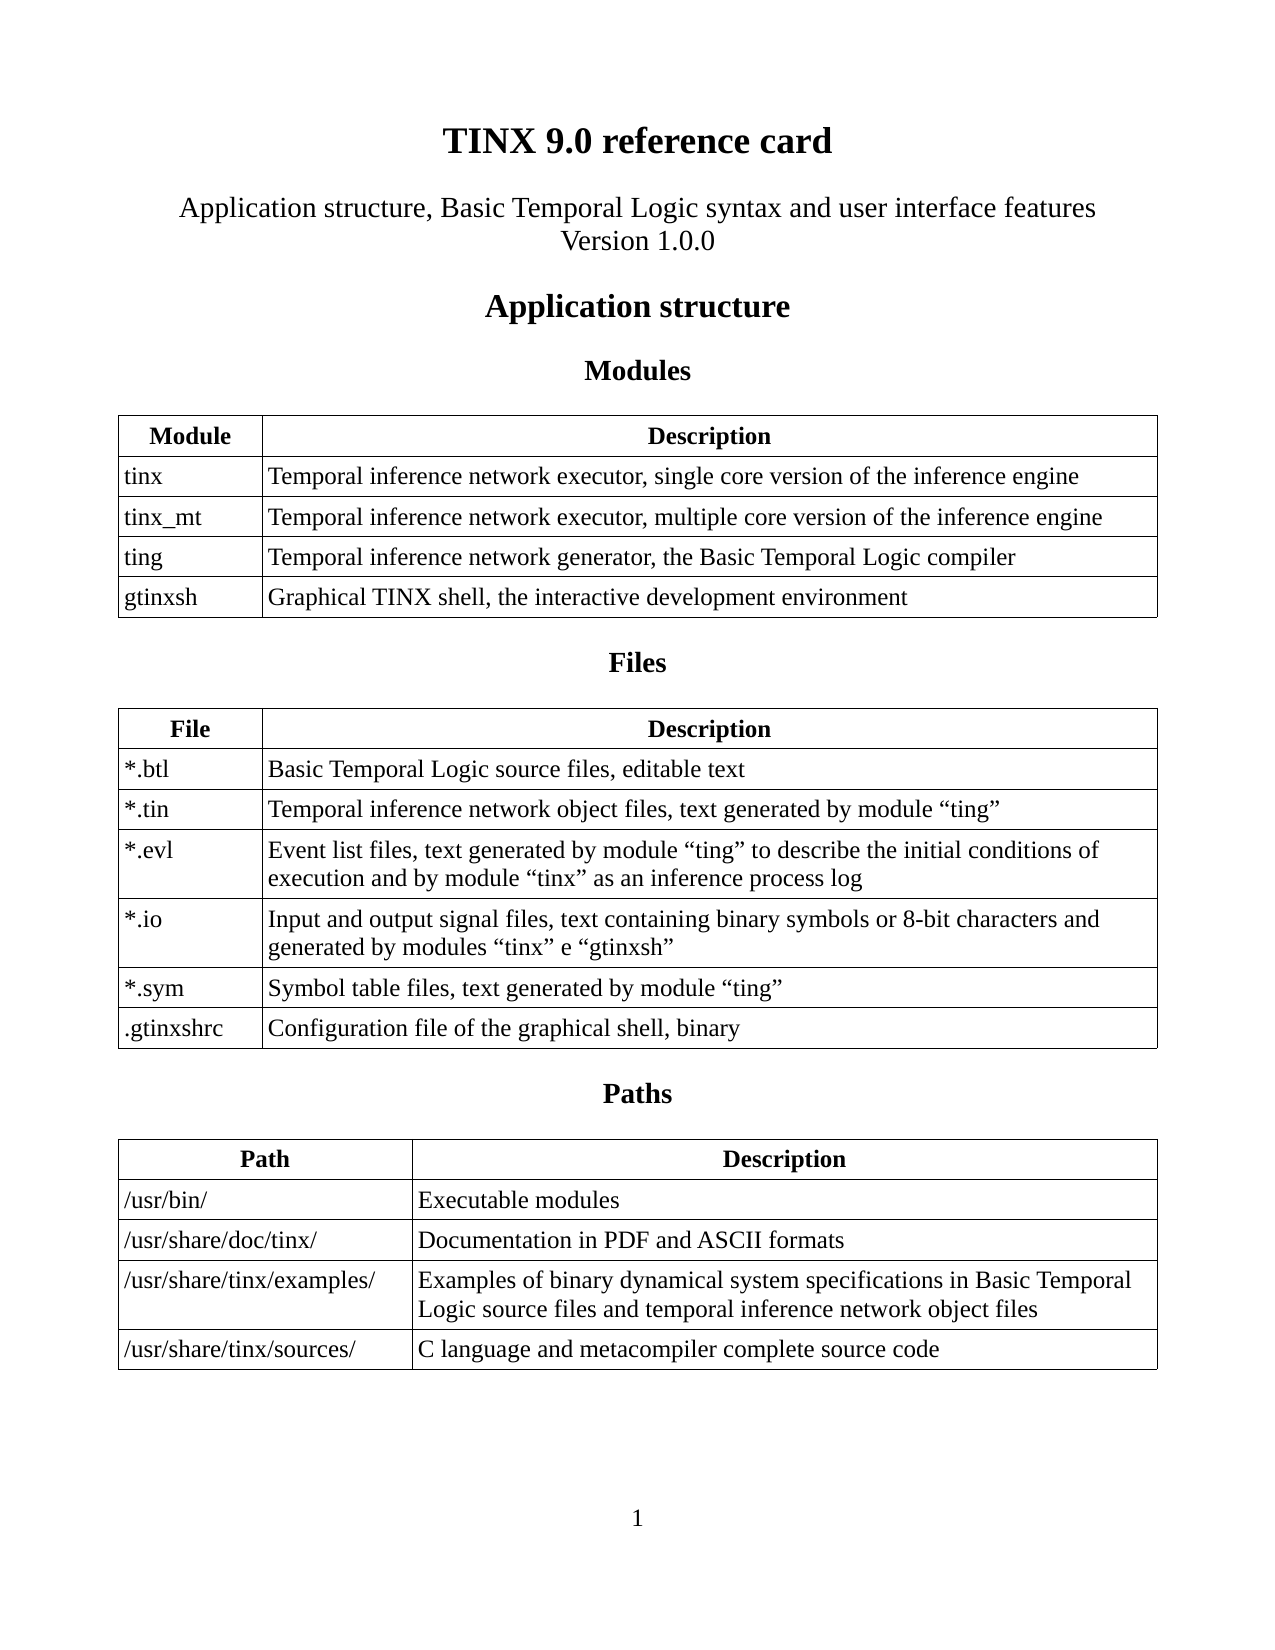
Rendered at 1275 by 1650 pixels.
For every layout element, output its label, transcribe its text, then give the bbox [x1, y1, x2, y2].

table_cell Temporal inference network executor, multiple core version of the inference engine [263, 497, 1157, 536]
table_cell /usr/share/doc/tinx/ [119, 1220, 412, 1260]
table_cell ting [119, 537, 262, 576]
text Application structure, Basic Temporal Logic syntax and user interface features [118, 190, 1157, 223]
table_cell Graphical TINX shell, the interactive development environment [263, 577, 1157, 617]
table_cell Temporal inference network executor, single core version of the inference engine [263, 457, 1157, 496]
text Files [118, 646, 1157, 679]
table_cell Basic Temporal Logic source files, editable text [263, 749, 1157, 788]
table_cell *.evl [119, 830, 262, 898]
table_cell *.tin [119, 790, 262, 829]
table_header Description [263, 416, 1157, 456]
table_cell Event list files, text generated by module “ting” to describe the initial conditions of execution and by module “tinx” as an inference process log [263, 830, 1157, 898]
table_cell *.io [119, 899, 262, 967]
table_header Description [263, 709, 1157, 748]
table_cell Documentation in PDF and ASCII formats [413, 1220, 1157, 1260]
table_cell .gtinxshrc [119, 1008, 262, 1048]
text Modules [118, 353, 1157, 386]
table_cell Symbol table files, text generated by module “ting” [263, 968, 1157, 1007]
table_cell Executable modules [413, 1180, 1157, 1219]
table_cell /usr/bin/ [119, 1180, 412, 1219]
table_cell *.btl [119, 749, 262, 788]
table_cell Input and output signal files, text containing binary symbols or 8-bit characters and generated by modules “tinx” e “gtinxsh” [263, 899, 1157, 967]
table_header Path [119, 1140, 412, 1179]
table_cell Temporal inference network object files, text generated by module “ting” [263, 790, 1157, 829]
table_cell Configuration file of the graphical shell, binary [263, 1008, 1157, 1048]
text Paths [118, 1076, 1157, 1110]
table_header Module [119, 416, 262, 456]
table_cell /usr/share/tinx/sources/ [119, 1330, 412, 1369]
table_header Description [413, 1140, 1157, 1179]
table_cell Examples of binary dynamical system specifications in Basic Temporal Logic source files and temporal inference network object files [413, 1261, 1157, 1329]
table_cell /usr/share/tinx/examples/ [119, 1261, 412, 1329]
text Application structure [118, 286, 1157, 324]
table_cell C language and metacompiler complete source code [413, 1330, 1157, 1369]
text Version 1.0.0 [118, 223, 1157, 257]
table_header File [119, 709, 262, 748]
table_cell *.sym [119, 968, 262, 1007]
text TINX 9.0 reference card [118, 118, 1157, 161]
table_cell Temporal inference network generator, the Basic Temporal Logic compiler [263, 537, 1157, 576]
table_cell gtinxsh [119, 577, 262, 617]
table_cell tinx [119, 457, 262, 496]
table_cell tinx_mt [119, 497, 262, 536]
